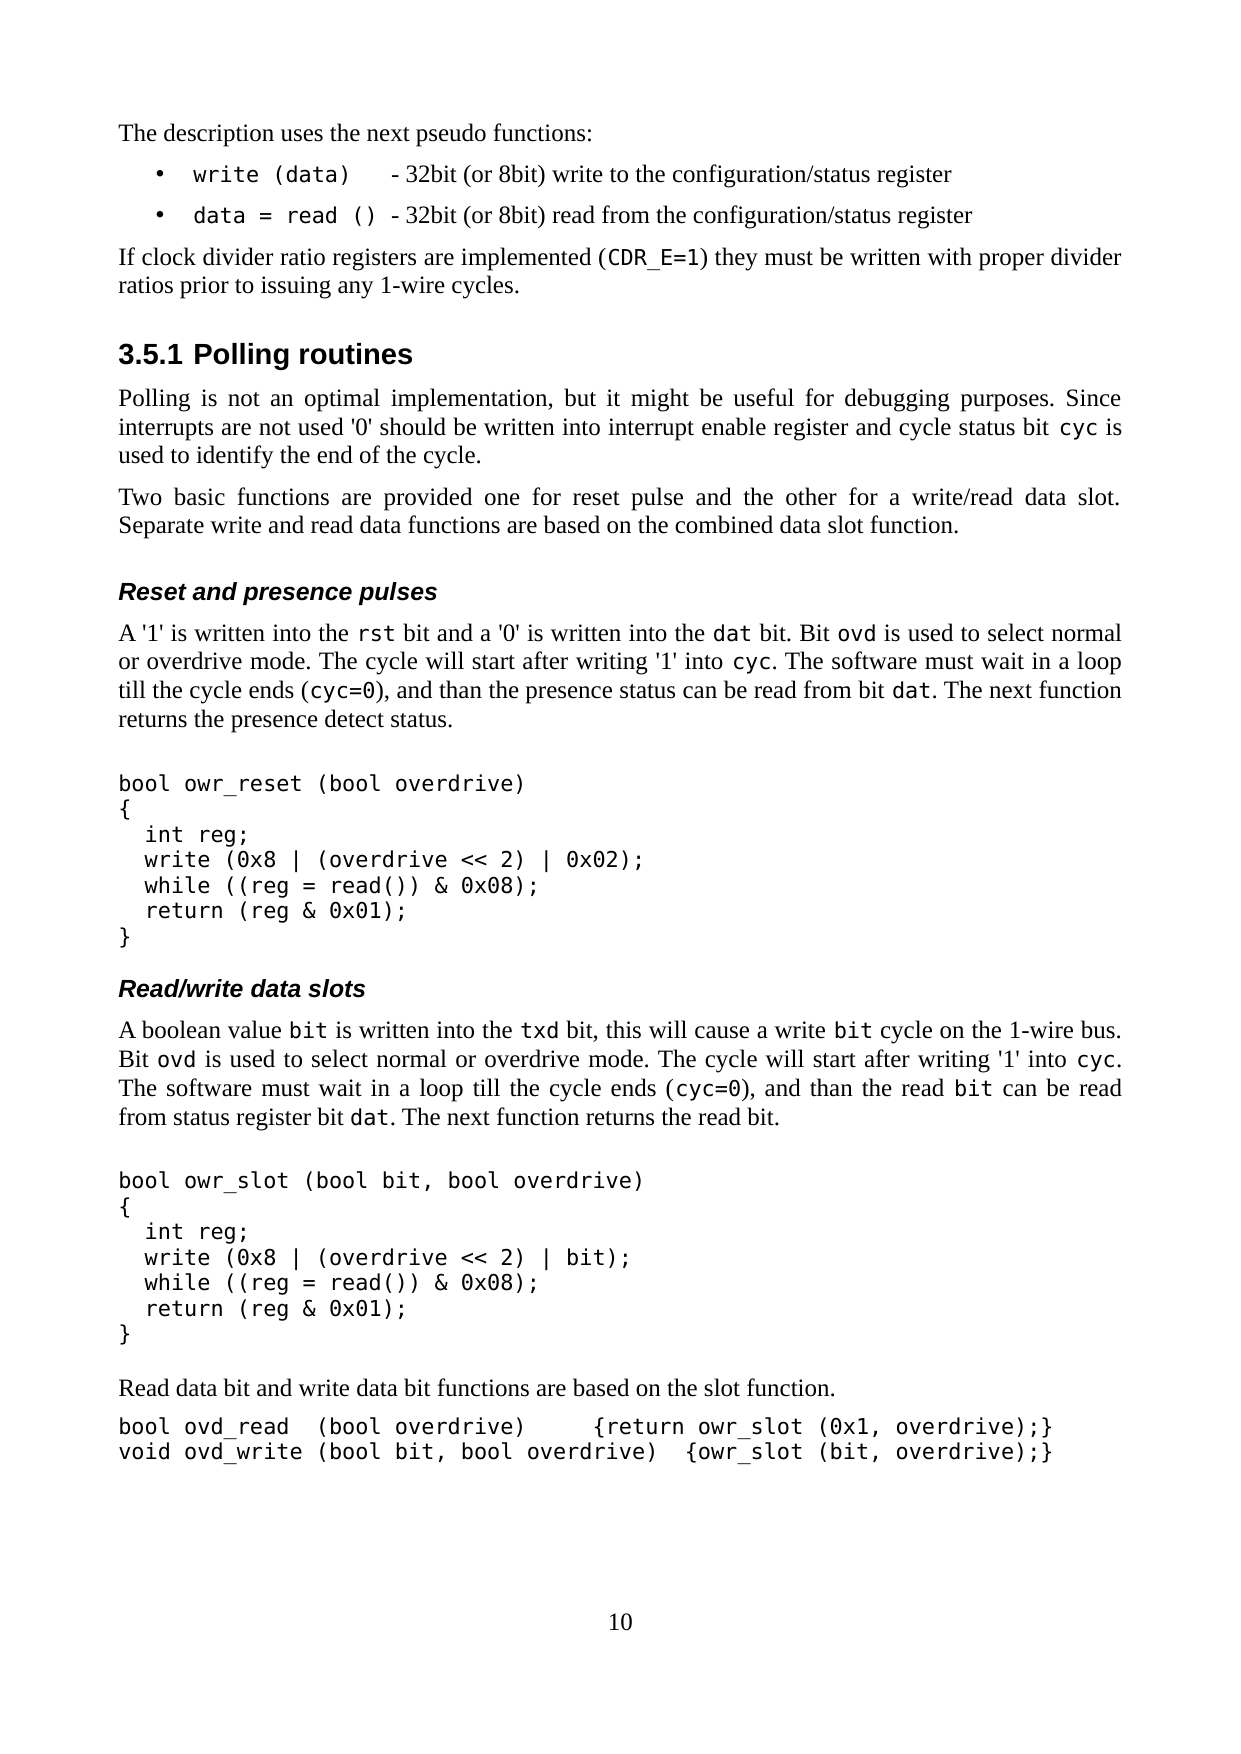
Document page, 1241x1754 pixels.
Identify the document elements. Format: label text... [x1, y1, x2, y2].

text Read data bit and write data bit functions are based on the slot function. [118, 1373, 1122, 1401]
text void ovd_write (bool bit, bool overdrive) {owr_slot (bit, overdrive);} [118, 1439, 1122, 1465]
text A boolean value bit is written into the txd bit, this will cause a write bit cycle on the 1-wire bus. Bit ovd is used to select normal or overdrive mode. The cycle will start after writing '1' into cyc. The software must wait in a loop till the cycle ends (cyc=0), and than the read bit can be read from status register bit dat. The next function returns the read bit. [118, 1015, 1122, 1130]
text Polling is not an optimal implementation, but it might be useful for debugging purposes. Since interrupts are not used '0' should be written into interrupt enable register and cycle status bit cyc is used to identify the end of the cycle. [118, 383, 1122, 469]
text return (reg & 0x01); [118, 898, 1122, 924]
text write (0x8 | (overdrive << 2) | 0x02); [118, 847, 1122, 873]
text { [118, 1194, 1122, 1219]
text int reg; [118, 1219, 1122, 1245]
text } [118, 924, 1122, 949]
text write (0x8 | (overdrive << 2) | bit); [118, 1245, 1122, 1271]
subtitle Polling routines [118, 337, 1122, 370]
subtitle Read/write data slots [118, 974, 1122, 1003]
text A '1' is written into the rst bit and a '0' is written into the dat bit. Bit ovd is used to select normal or overdrive mode. The cycle will start after writing '1' into cyc. The software must wait in a loop till the cycle ends (cyc=0), and than the presence status can be read from bit dat. The next function returns the presence detect status. [118, 618, 1122, 733]
text while ((reg = read()) & 0x08); [118, 873, 1122, 898]
text If clock divider ratio registers are implemented (CDR_E=1) they must be written with proper divider ratios prior to issuing any 1-wire cycles. [118, 242, 1122, 299]
text } [118, 1322, 1122, 1347]
text bool ovd_read (bool overdrive) {return owr_slot (0x1, overdrive);} [118, 1414, 1122, 1439]
text return (reg & 0x01); [118, 1296, 1122, 1322]
subtitle Reset and presence pulses [118, 577, 1122, 605]
text int reg; [118, 822, 1122, 847]
list write (data) - 32bit (or 8bit) write to the configuration/status register [156, 159, 1122, 188]
text Two basic functions are provided one for reset pulse and the other for a write/read data slot. Separate write and read data functions are based on the combined data slot function. [118, 482, 1122, 539]
text bool owr_reset (bool overdrive) [118, 771, 1122, 796]
text bool owr_slot (bool bit, bool overdrive) [118, 1168, 1122, 1194]
text while ((reg = read()) & 0x08); [118, 1271, 1122, 1296]
text { [118, 796, 1122, 822]
list data = read () - 32bit (or 8bit) read from the configuration/status register [156, 201, 1122, 229]
text The description uses the next pseudo functions: [118, 118, 1122, 147]
